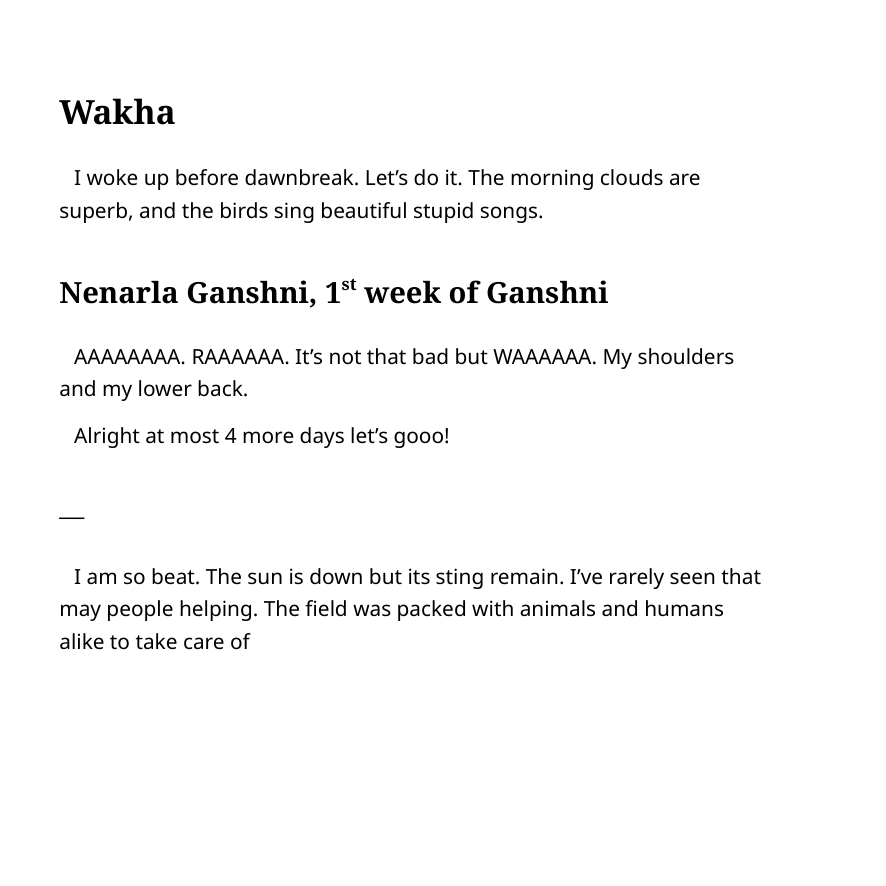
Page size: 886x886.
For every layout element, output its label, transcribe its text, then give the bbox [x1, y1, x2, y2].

subtitle Nenarla Ganshni, 1st week of Ganshni [59, 273, 768, 312]
text AAAAAAAA. RAAAAAA. It’s not that bad but WAAAAAA. My shoulders and my lower back. [59, 342, 768, 403]
subtitle Wakha [59, 88, 768, 134]
text Alright at most 4 more days let’s gooo! [59, 422, 768, 450]
text I woke up before dawnbreak. Let’s do it. The morning clouds are superb, and the birds sing beautiful stupid songs. [59, 163, 768, 224]
text I am so beat. The sun is down but its sting remain. I’ve rarely seen that may people helping. The field was packed with animals and humans alike to take care of [59, 562, 768, 656]
subtitle –– [59, 498, 768, 532]
